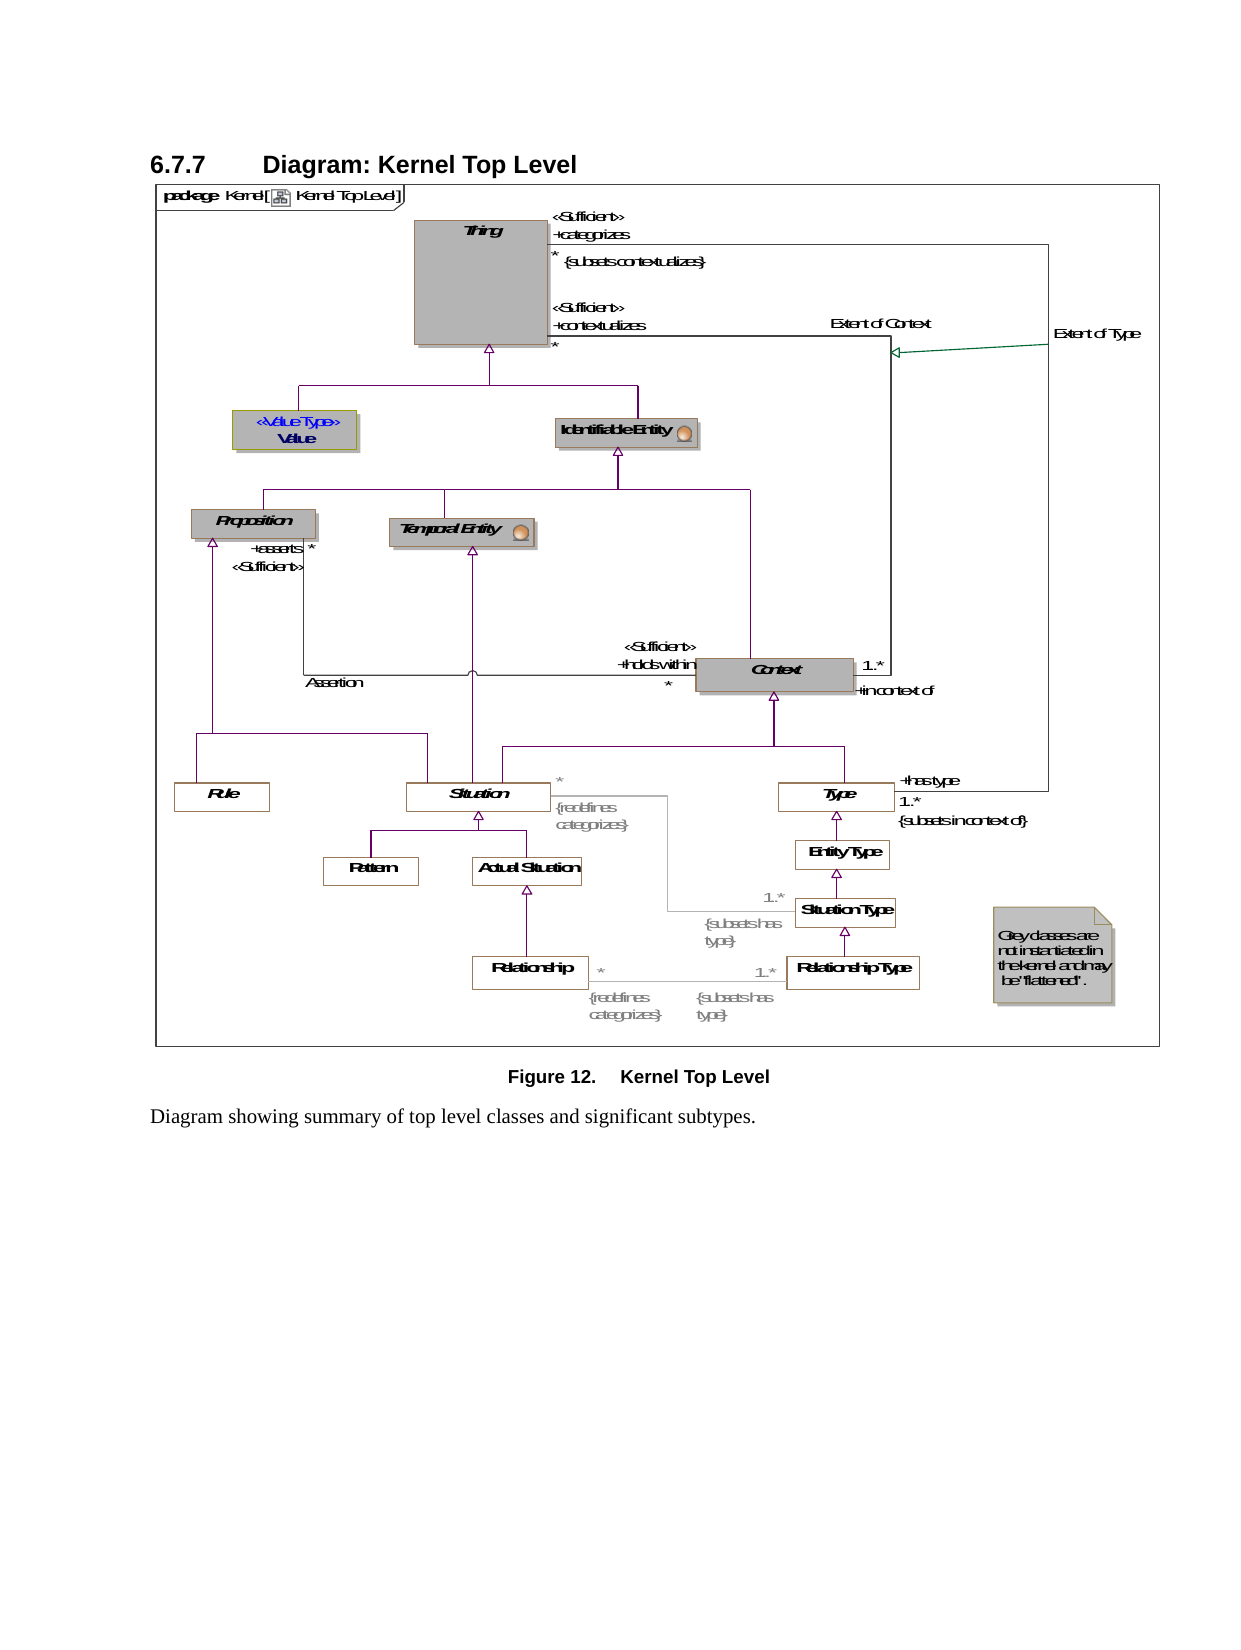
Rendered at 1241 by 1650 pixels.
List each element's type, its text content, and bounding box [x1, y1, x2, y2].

text Diagram showing summary of top level classes and significant subtypes. [150, 1104, 1090, 1128]
list Kernel Top Level [187, 1066, 1090, 1088]
subtitle Diagram: Kernel Top Level [150, 150, 1090, 178]
